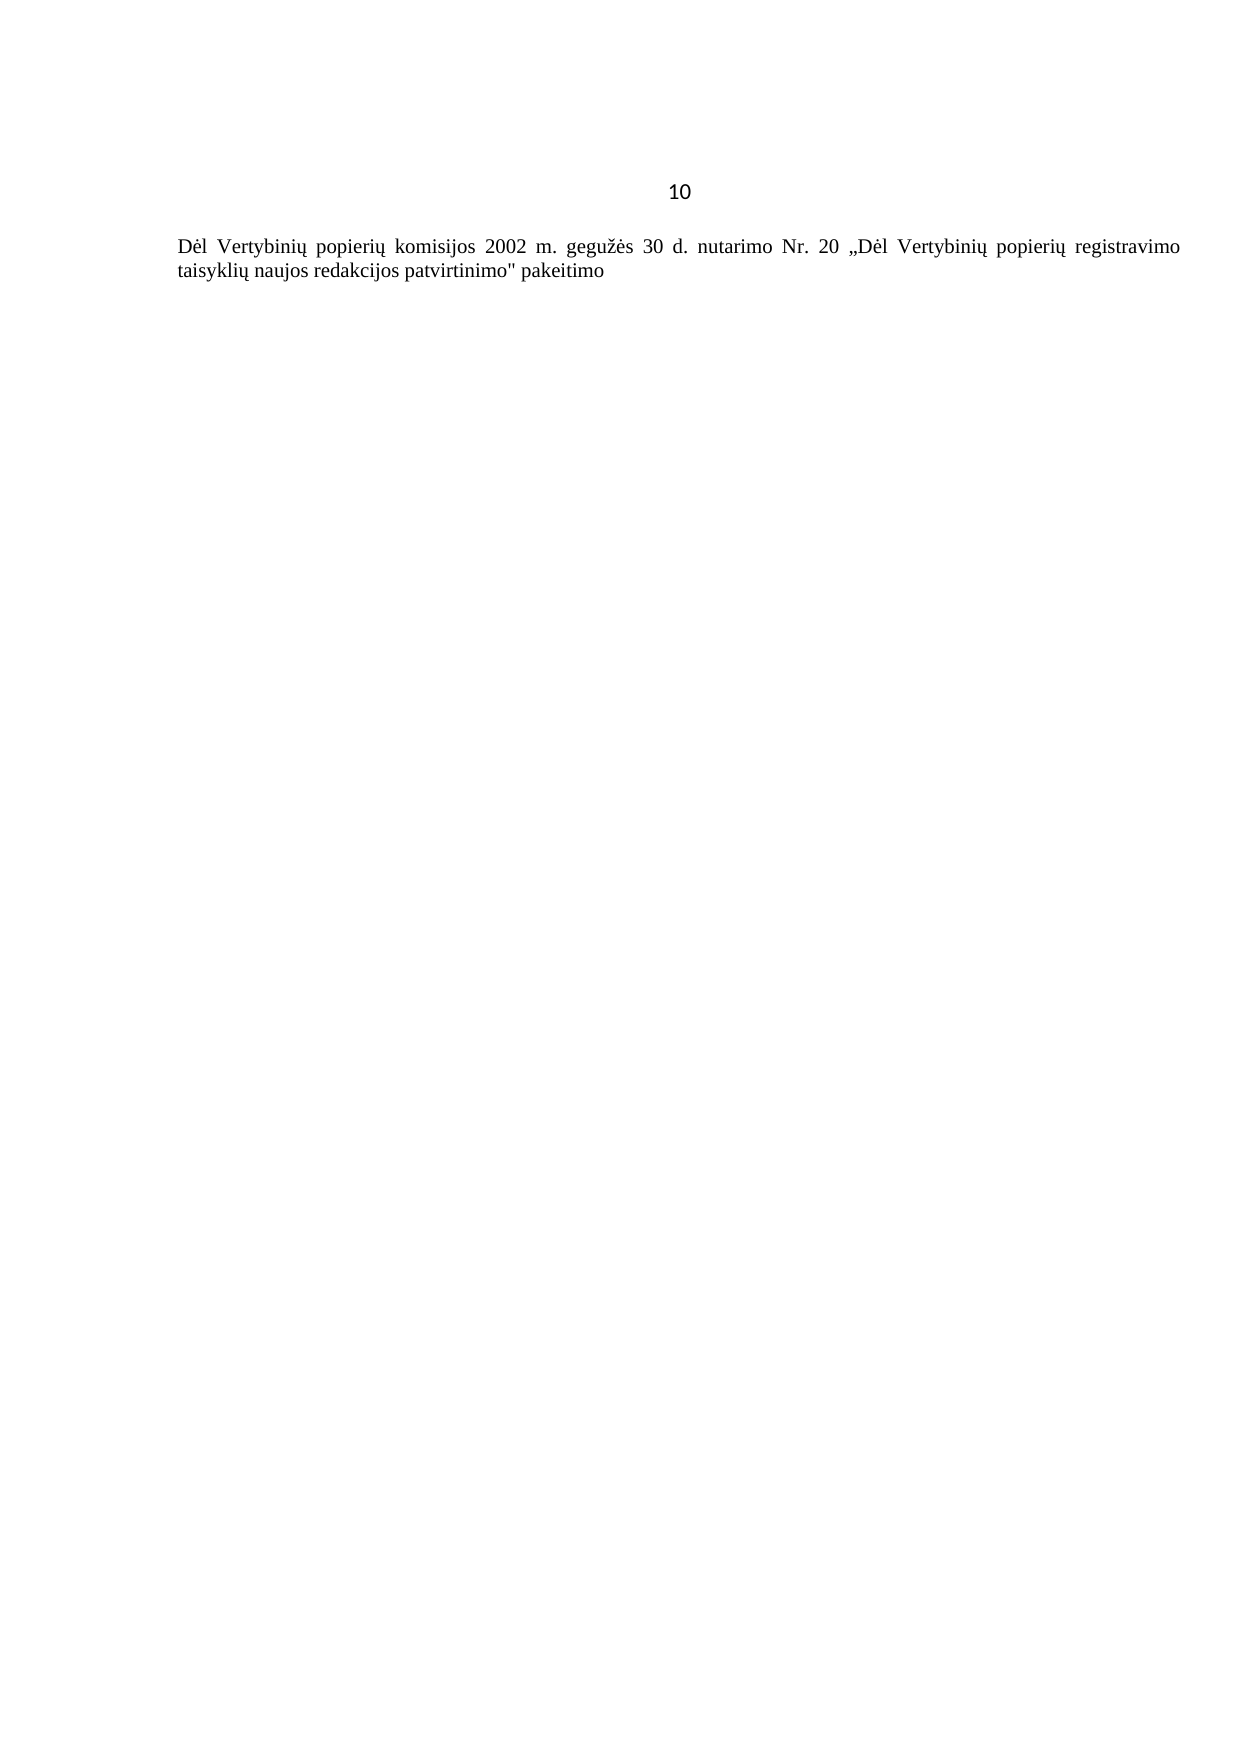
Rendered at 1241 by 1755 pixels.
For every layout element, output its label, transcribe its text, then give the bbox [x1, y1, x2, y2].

text Dėl Vertybinių popierių komisijos 2002 m. gegužės 30 d. nutarimo Nr. 20 „Dėl Vertybinių popierių registravimo taisyklių naujos redakcijos patvirtinimo" pakeitimo [177, 234, 1181, 282]
